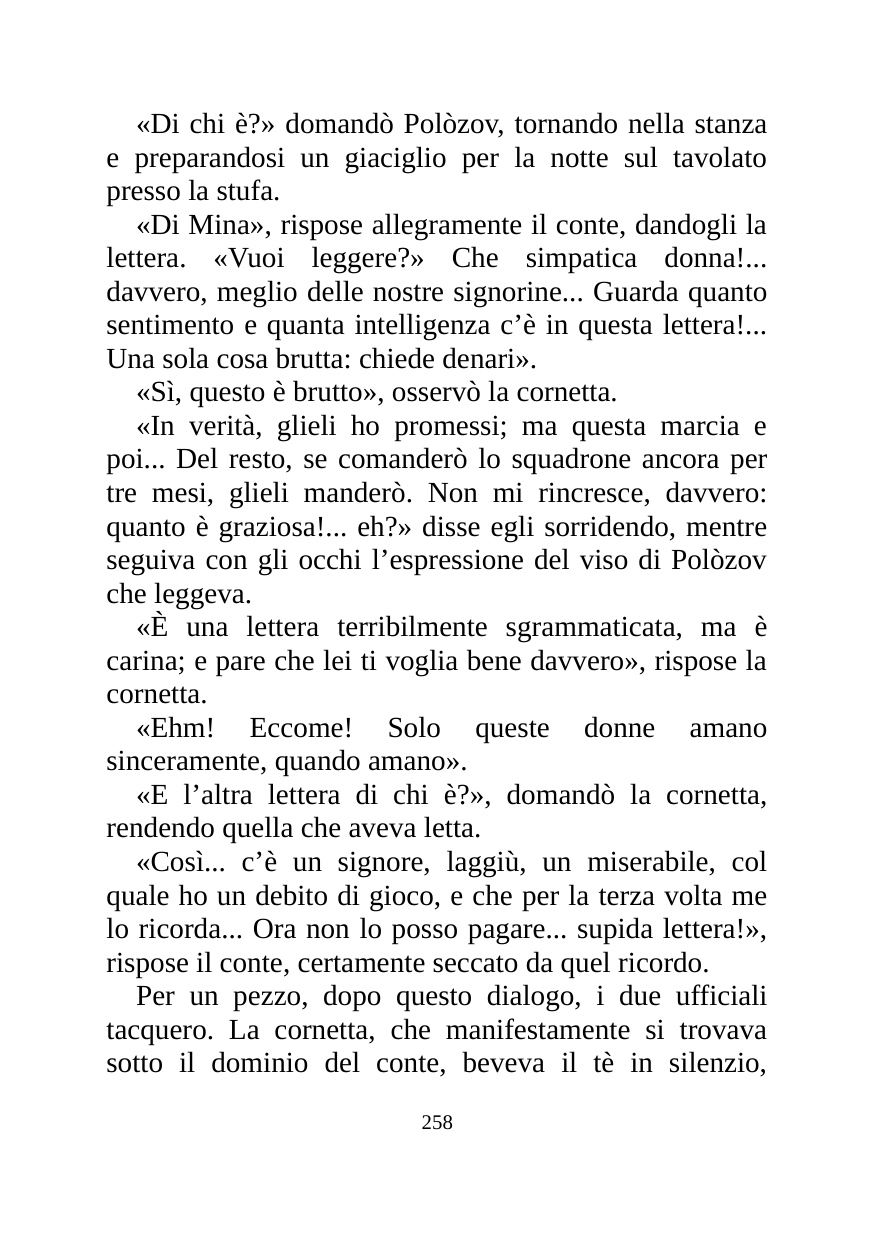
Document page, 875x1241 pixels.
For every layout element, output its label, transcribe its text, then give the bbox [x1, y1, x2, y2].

text «Ehm! Eccome! Solo queste donne amano sinceramente, quando amano». [106, 710, 768, 777]
text «Di chi è?» domandò Polòzov, tornando nella stanza e preparandosi un giaciglio per la notte sul tavolato presso la stufa. [106, 106, 768, 207]
text «È una lettera terribilmente sgrammaticata, ma è carina; e pare che lei ti voglia bene davvero», rispose la cornetta. [106, 609, 768, 710]
text «Sì, questo è brutto», osservò la cornetta. [106, 374, 768, 408]
text «Di Mina», rispose allegramente il conte, dandogli la lettera. «Vuoi leggere?» Che simpatica donna!... davvero, meglio delle nostre signorine... Guarda quanto sentimento e quanta intelligenza c’è in questa lettera!... Una sola cosa brutta: chiede denari». [106, 207, 768, 374]
text «In verità, glieli ho promessi; ma questa marcia e poi... Del resto, se comanderò lo squadrone ancora per tre mesi, glieli manderò. Non mi rincresce, davvero: quanto è graziosa!... eh?» disse egli sorridendo, mentre seguiva con gli occhi l’espressione del viso di Polòzov che leggeva. [106, 408, 768, 609]
text «E l’altra lettera di chi è?», domandò la cornetta, rendendo quella che aveva letta. [106, 777, 768, 844]
text Per un pezzo, dopo questo dialogo, i due ufficiali tacquero. La cornetta, che manifestamente si trovava sotto il dominio del conte, beveva il tè in silenzio, [106, 978, 768, 1079]
text «Così... c’è un signore, laggiù, un miserabile, col quale ho un debito di gioco, e che per la terza volta me lo ricorda... Ora non lo posso pagare... supida lettera!», rispose il conte, certamente seccato da quel ricordo. [106, 844, 768, 978]
